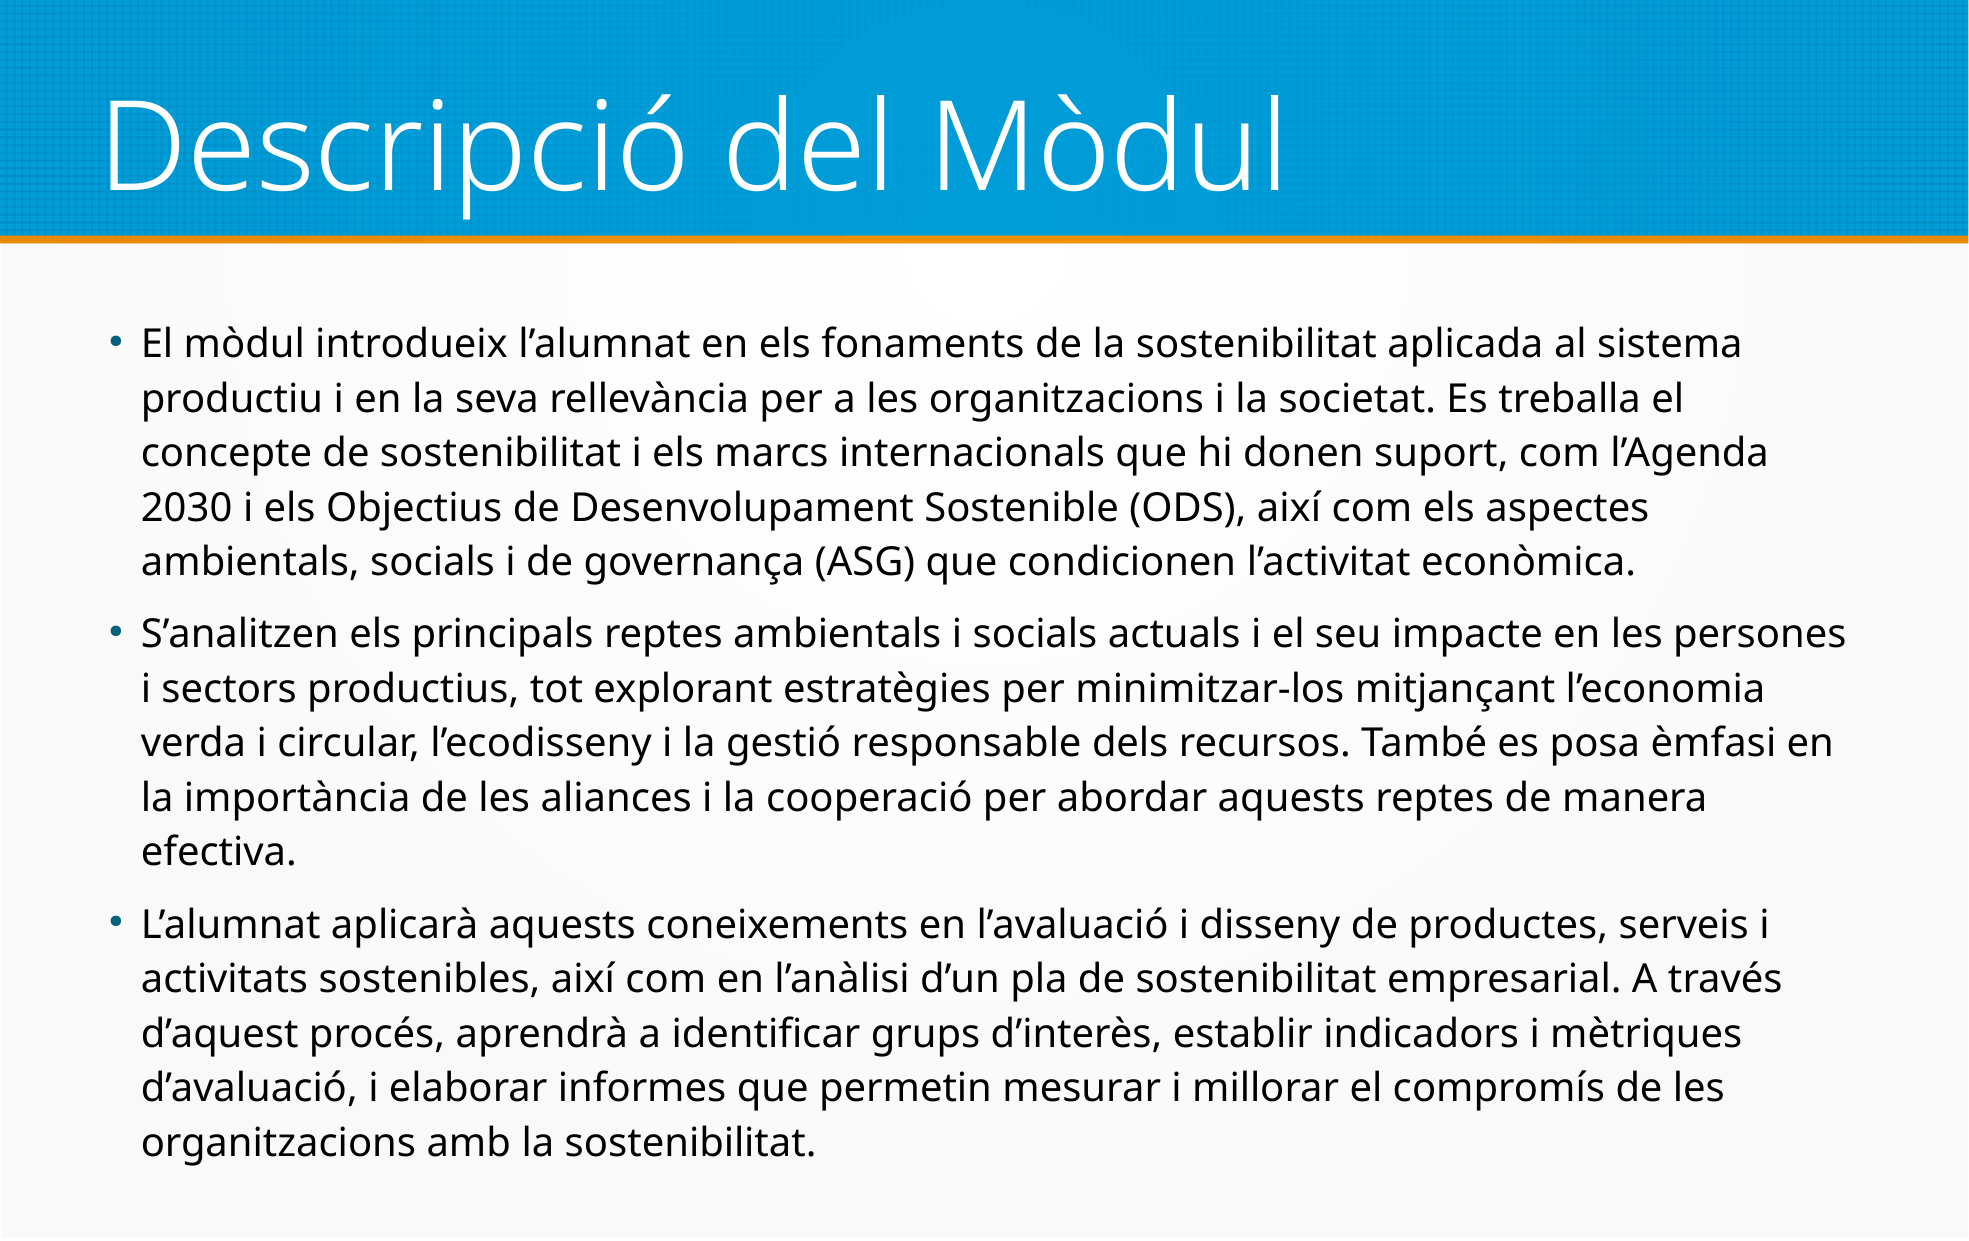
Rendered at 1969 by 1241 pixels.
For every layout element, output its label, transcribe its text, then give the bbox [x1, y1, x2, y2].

picture [0, 236, 1969, 1241]
list El mòdul introdueix l’alumnat en els fonaments de la sostenibilitat aplicada al sistema productiu i en la seva rellevància per a les organitzacions i la societat. Es treballa el concepte de sostenibilitat i els marcs internacionals que hi donen suport, com l’Agenda 2030 i els Objectius de Desenvolupament Sostenible (ODS), així com els aspectes ambientals, socials i de governança (ASG) que condicionen l’activitat econòmica. S’analitzen els principals reptes ambientals i socials actuals i el seu impacte en les persones i sectors productius, tot explorant estratègies per minimitzar-los mitjançant l’economia verda i circular, l’ecodisseny i la gestió responsable dels recursos. També es posa èmfasi en la importància de les aliances i la cooperació per abordar aquests reptes de manera efectiva. L’alumnat aplicarà aquests coneixements en l’avaluació i disseny de productes, serveis i activitats sostenibles, així com en l’anàlisi d’un pla de sostenibilitat empresarial. A través d’aquest procés, aprendrà a identificar grups d’interès, establir indicadors i mètriques d’avaluació, i elaborar informes que permetin mesurar i millorar el compromís de les organitzacions amb la sostenibilitat. [98, 315, 1861, 1177]
title Descripció del Mòdul [98, 19, 1870, 227]
